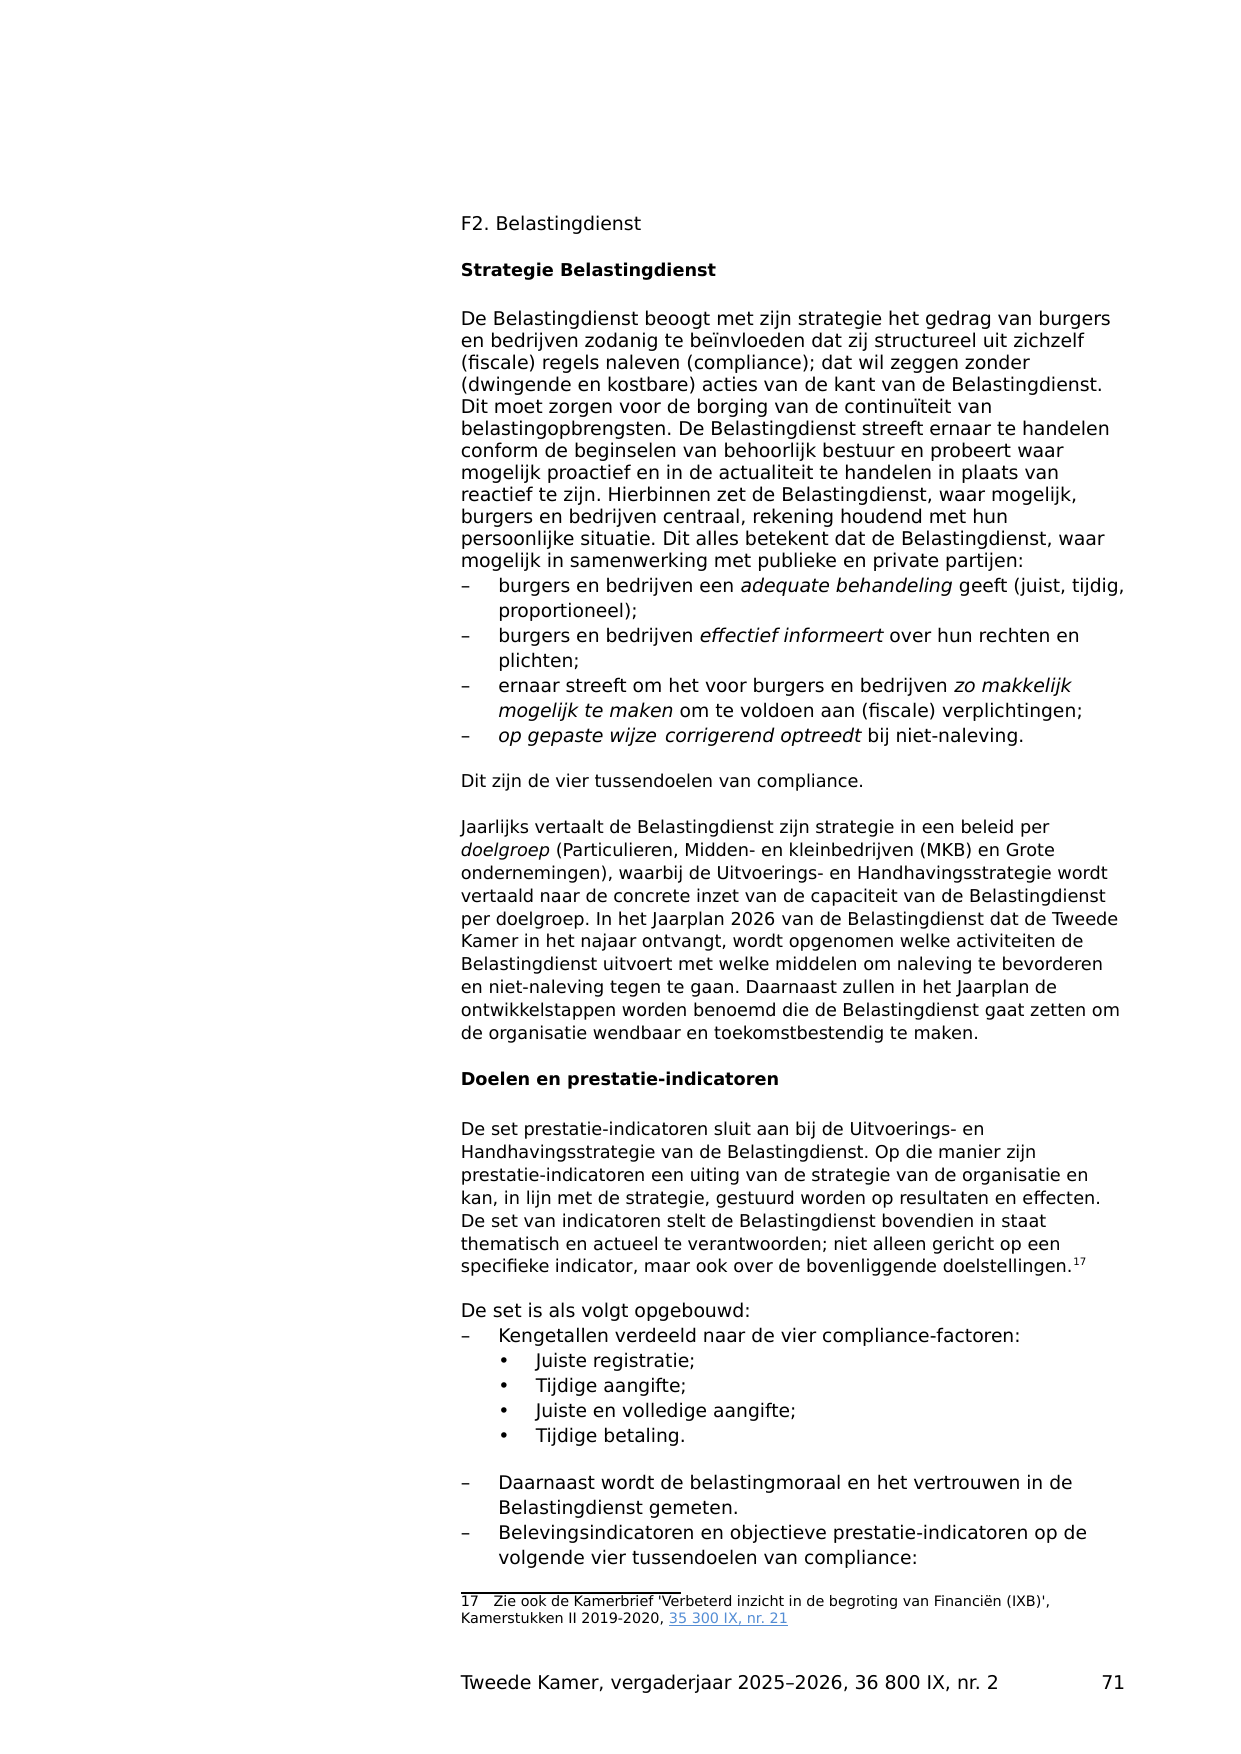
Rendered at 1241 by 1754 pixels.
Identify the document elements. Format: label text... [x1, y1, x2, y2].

text De set prestatie-indicatoren sluit aan bij de Uitvoerings- en Handhavingsstrategie van de Belastingdienst. Op die manier zijn prestatie-indicatoren een uiting van de strategie van de organisatie en kan, in lijn met de strategie, gestuurd worden op resultaten en effecten. De set van indicatoren stelt de Belastingdienst bovendien in staat thematisch en actueel te verantwoorden; niet alleen gericht op een specifieke indicator, maar ook over de bovenliggende doelstellingen. [461, 1117, 1125, 1277]
text Strategie Belastingdienst [461, 258, 1125, 281]
text Jaarlijks vertaalt de Belastingdienst zijn strategie in een beleid per doelgroep (Particulieren, Midden- en kleinbedrijven (MKB) en Grote ondernemingen), waarbij de Uitvoerings- en Handhavingsstrategie wordt vertaald naar de concrete inzet van de capaciteit van de Belastingdienst per doelgroep. In het Jaarplan 2026 van de Belastingdienst dat de Tweede Kamer in het najaar ontvangt, wordt opgenomen welke activiteiten de Belastingdienst uitvoert met welke middelen om naleving te bevorderen en niet-naleving tegen te gaan. Daarnaast zullen in het Jaarplan de ontwikkelstappen worden benoemd die de Belastingdienst gaat zetten om de organisatie wendbaar en toekomstbestendig te maken. [461, 815, 1125, 1044]
text De set is als volgt opgebouwd: [461, 1300, 1125, 1322]
list Tijdige aangifte; [498, 1372, 1125, 1397]
list Kengetallen verdeeld naar de vier compliance-factoren: [461, 1322, 1125, 1347]
list op gepaste wijze corrigerend optreedt bij niet-naleving. [461, 722, 1125, 747]
text Doelen en prestatie-indicatoren [461, 1067, 1125, 1090]
text De Belastingdienst beoogt met zijn strategie het gedrag van burgers en bedrijven zodanig te beïnvloeden dat zij structureel uit zichzelf (fiscale) regels naleven (compliance); dat wil zeggen zonder (dwingende en kostbare) acties van de kant van de Belastingdienst. Dit moet zorgen voor de borging van de continuïteit van belastingopbrengsten. De Belastingdienst streeft ernaar te handelen conform de beginselen van behoorlijk bestuur en probeert waar mogelijk proactief en in de actualiteit te handelen in plaats van reactief te zijn. Hierbinnen zet de Belastingdienst, waar mogelijk, burgers en bedrijven centraal, rekening houdend met hun persoonlijke situatie. Dit alles betekent dat de Belastingdienst, waar mogelijk in samenwerking met publieke en private partijen: [461, 308, 1125, 572]
list Tijdige betaling. [498, 1422, 1125, 1447]
text __Zie ook de Kamerbrief 'Verbeterd inzicht in de begroting van Financiën (IXB)', Kamerstukken II 2019-2020, 35 300 IX, nr. 21 [461, 1593, 1125, 1627]
text Dit zijn de vier tussendoelen van compliance. [461, 769, 1125, 792]
list burgers en bedrijven een adequate behandeling geeft (juist, tijdig, proportioneel); [461, 572, 1125, 622]
list Juiste en volledige aangifte; [498, 1397, 1125, 1422]
title F2. Belastingdienst [461, 213, 1125, 235]
list burgers en bedrijven effectief informeert over hun rechten en plichten; [461, 622, 1125, 672]
list Juiste registratie; [498, 1347, 1125, 1372]
list Daarnaast wordt de belastingmoraal en het vertrouwen in de Belastingdienst gemeten. [461, 1469, 1125, 1519]
list Belevingsindicatoren en objectieve prestatie-indicatoren op de volgende vier tussendoelen van compliance: [461, 1519, 1125, 1569]
list ernaar streeft om het voor burgers en bedrijven zo makkelijk mogelijk te maken om te voldoen aan (fiscale) verplichtingen; [461, 672, 1125, 722]
